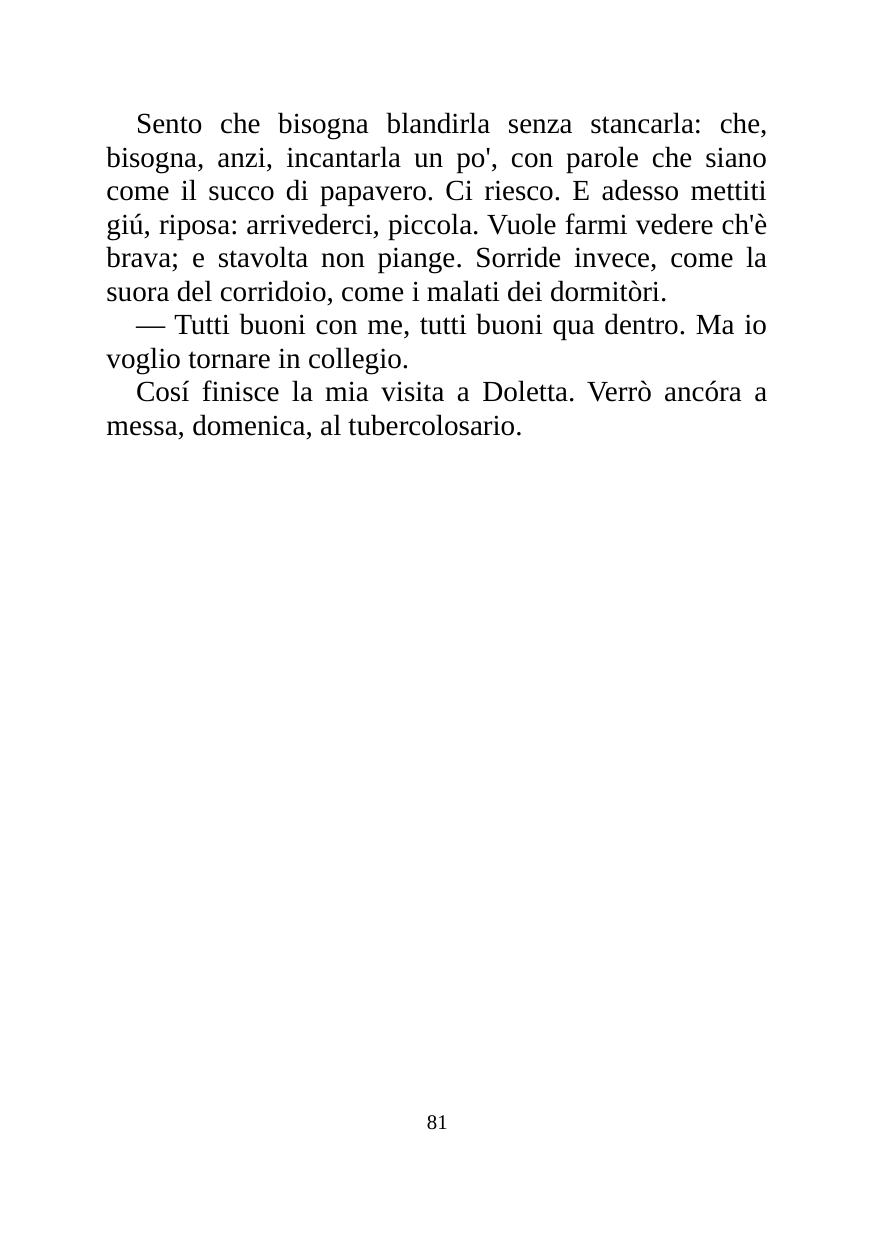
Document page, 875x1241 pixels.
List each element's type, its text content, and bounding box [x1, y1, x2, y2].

text Sento che bisogna blandirla senza stancarla: che, bisogna, anzi, incantarla un po', con parole che siano come il succo di papavero. Ci riesco. E adesso mettiti giú, riposa: arrivederci, piccola. Vuole farmi vedere ch'è brava; e stavolta non piange. Sorride invece, come la suora del corridoio, come i malati dei dormitòri. [106, 106, 768, 307]
text Cosí finisce la mia visita a Doletta. Verrò ancóra a messa, domenica, al tubercolosario. [106, 374, 768, 442]
text — Tutti buoni con me, tutti buoni qua dentro. Ma io voglio tornare in collegio. [106, 307, 768, 374]
